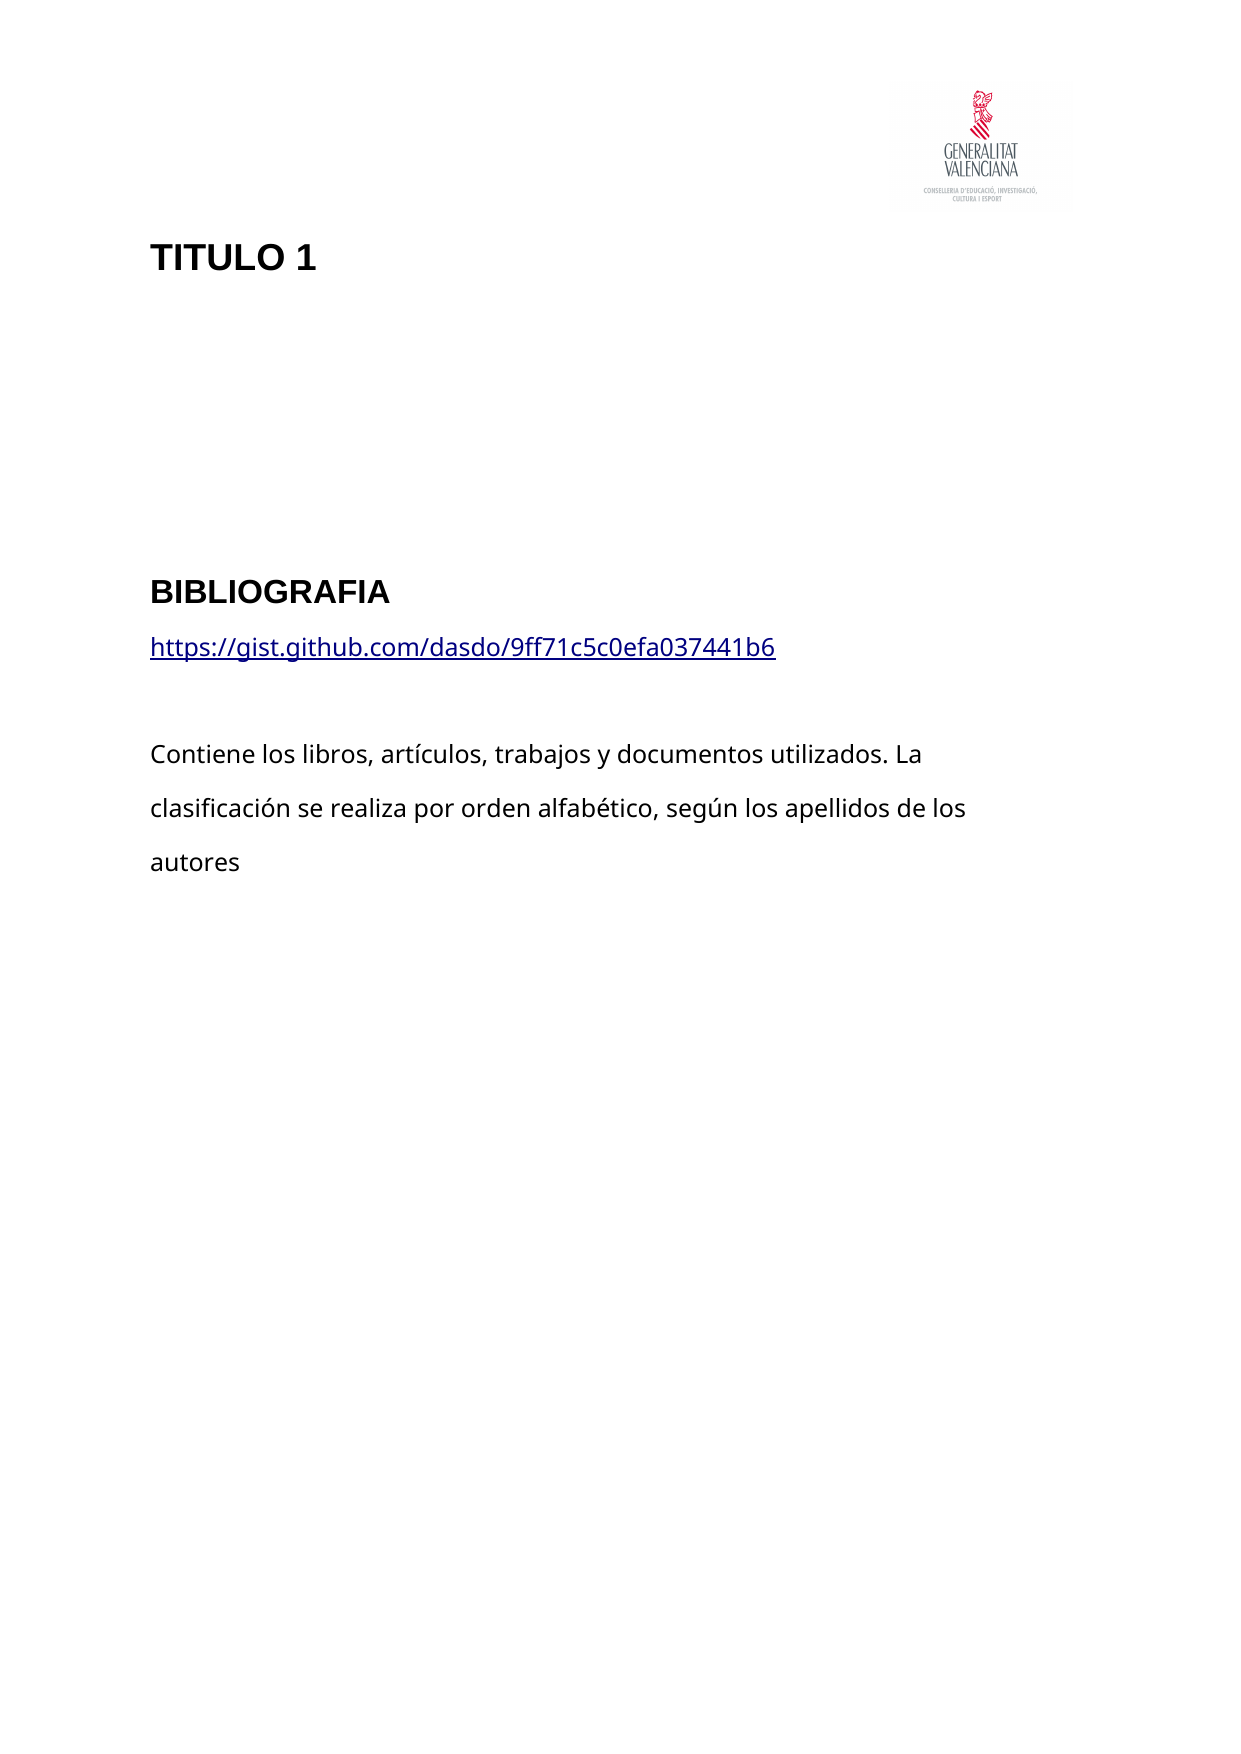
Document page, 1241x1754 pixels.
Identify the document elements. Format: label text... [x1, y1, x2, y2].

picture [889, 81, 1073, 212]
subtitle BIBLIOGRAFIA [150, 572, 1090, 611]
text clasificación se realiza por orden alfabético, según los apellidos de los [150, 791, 1090, 825]
text Contiene los libros, artículos, trabajos y documentos utilizados. La [150, 737, 1090, 771]
subtitle TITULO 1 [150, 235, 1090, 278]
text https://gist.github.com/dasdo/9ff71c5c0efa037441b6 [150, 629, 1090, 663]
text autores [150, 844, 1090, 878]
